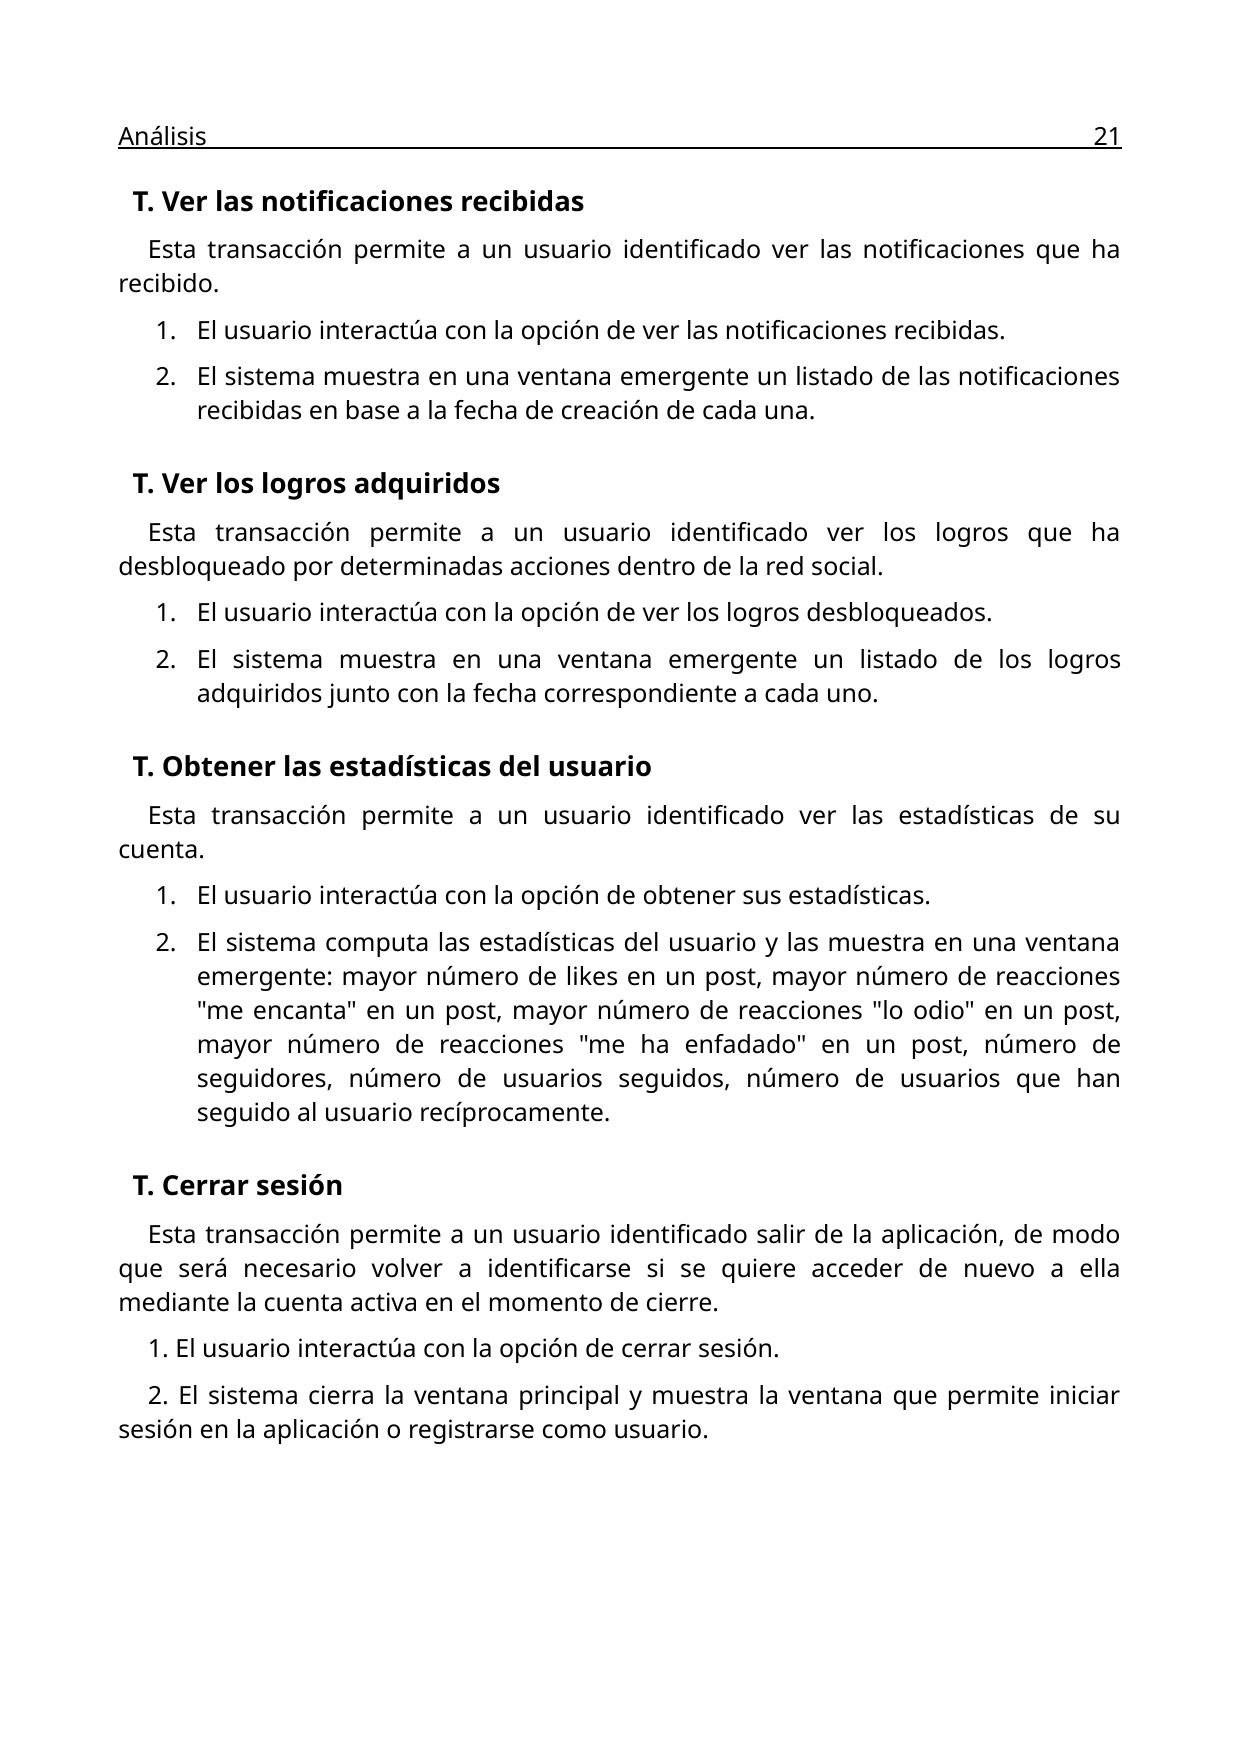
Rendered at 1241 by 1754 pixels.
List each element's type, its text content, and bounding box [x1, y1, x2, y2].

text Esta transacción permite a un usuario identificado ver las notificaciones que ha recibido. [118, 232, 1122, 300]
list El sistema computa las estadísticas del usuario y las muestra en una ventana emergente: mayor número de likes en un post, mayor número de reacciones "me encanta" en un post, mayor número de reacciones "lo odio" en un post, mayor número de reacciones "me ha enfadado" en un post, número de seguidores, número de usuarios seguidos, número de usuarios que han seguido al usuario recíprocamente. [155, 924, 1122, 1129]
subtitle T. Cerrar sesión [118, 1166, 1122, 1204]
list El sistema muestra en una ventana emergente un listado de las notificaciones recibidas en base a la fecha de creación de cada una. [155, 359, 1122, 427]
text 1. El usuario interactúa con la opción de cerrar sesión. [118, 1331, 1122, 1365]
text Esta transacción permite a un usuario identificado salir de la aplicación, de modo que será necesario volver a identificarse si se quiere acceder de nuevo a ella mediante la cuenta activa en el momento de cierre. [118, 1216, 1122, 1318]
subtitle T. Ver las notificaciones recibidas [118, 182, 1122, 219]
list El usuario interactúa con la opción de ver las notificaciones recibidas. [155, 312, 1122, 346]
list El usuario interactúa con la opción de ver los logros desbloqueados. [155, 595, 1122, 629]
list El usuario interactúa con la opción de obtener sus estadísticas. [155, 878, 1122, 912]
subtitle T. Ver los logros adquiridos [118, 464, 1122, 502]
text Esta transacción permite a un usuario identificado ver los logros que ha desbloqueado por determinadas acciones dentro de la red social. [118, 514, 1122, 583]
text 2. El sistema cierra la ventana principal y muestra la ventana que permite iniciar sesión en la aplicación o registrarse como usuario. [118, 1378, 1122, 1446]
subtitle T. Obtener las estadísticas del usuario [118, 747, 1122, 785]
list El sistema muestra en una ventana emergente un listado de los logros adquiridos junto con la fecha correspondiente a cada uno. [155, 642, 1122, 710]
text Esta transacción permite a un usuario identificado ver las estadísticas de su cuenta. [118, 797, 1122, 865]
